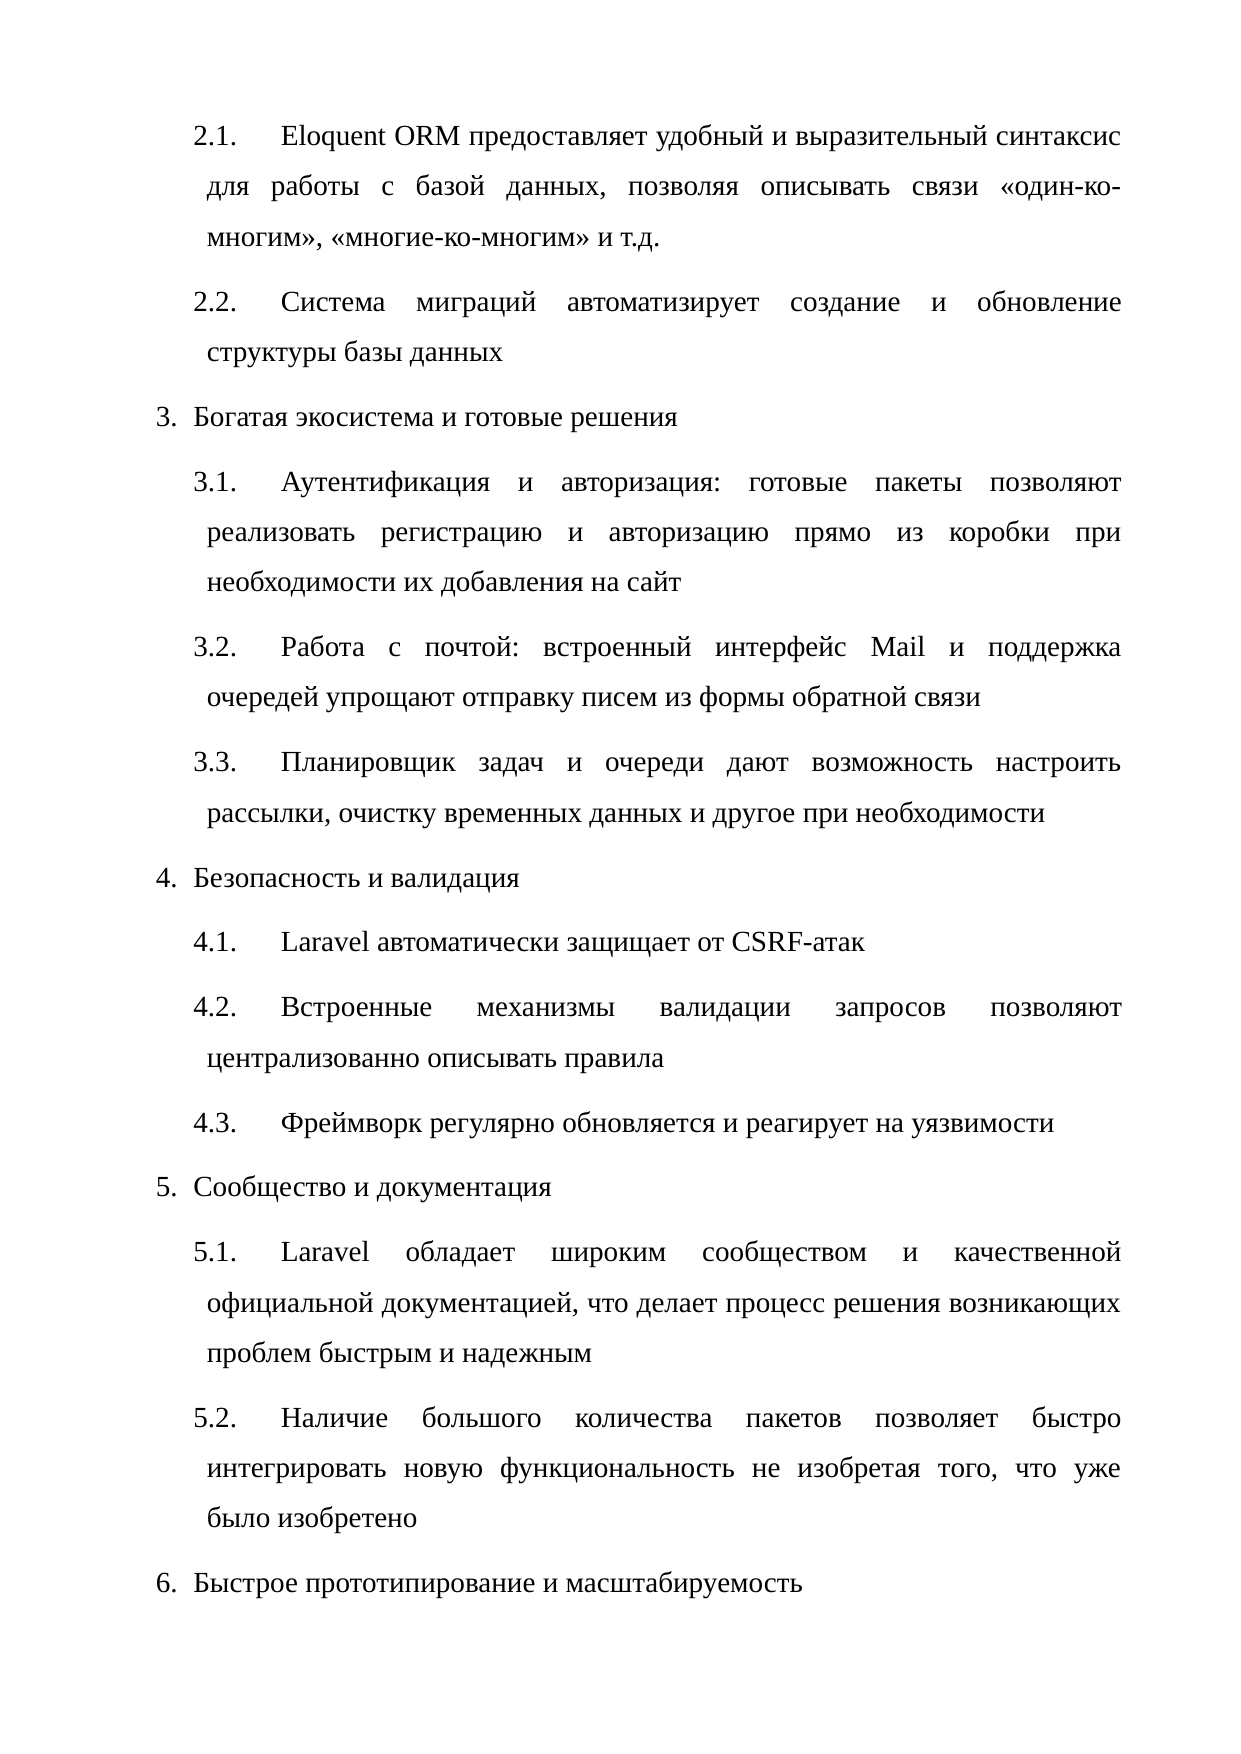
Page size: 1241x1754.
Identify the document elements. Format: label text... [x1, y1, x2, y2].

list Сообщество и документация [156, 1169, 1122, 1203]
list Laravel обладает широким сообществом и качественной официальной документацией, что делает процесс решения возникающих проблем быстрым и надежным [193, 1234, 1122, 1369]
list Быстрое прототипирование и масштабируемость [156, 1566, 1122, 1599]
list Laravel автоматически защищает от CSRF-атак [193, 924, 1122, 958]
list Eloquent ORM предоставляет удобный и выразительный синтаксис для работы с базой данных, позволяя описывать связи «один-ко-многим», «многие-ко-многим» и т.д. [193, 118, 1122, 252]
list Планировщик задач и очереди дают возможность настроить рассылки, очистку временных данных и другое при необходимости [193, 744, 1122, 828]
list Богатая экосистема и готовые решения [156, 399, 1122, 432]
list Система миграций автоматизирует создание и обновление структуры базы данных [193, 284, 1122, 367]
list Работа с почтой: встроенный интерфейс Mail и поддержка очередей упрощают отправку писем из формы обратной связи [193, 629, 1122, 713]
list Безопасность и валидация [156, 860, 1122, 893]
list Наличие большого количества пакетов позволяет быстро интегрировать новую функциональность не изобретая того, что уже было изобретено [193, 1400, 1122, 1534]
list Фреймворк регулярно обновляется и реагирует на уязвимости [193, 1105, 1122, 1138]
list Аутентификация и авторизация: готовые пакеты позволяют реализовать регистрацию и авторизацию прямо из коробки при необходимости их добавления на сайт [193, 464, 1122, 598]
list Встроенные механизмы валидации запросов позволяют централизованно описывать правила [193, 989, 1122, 1073]
